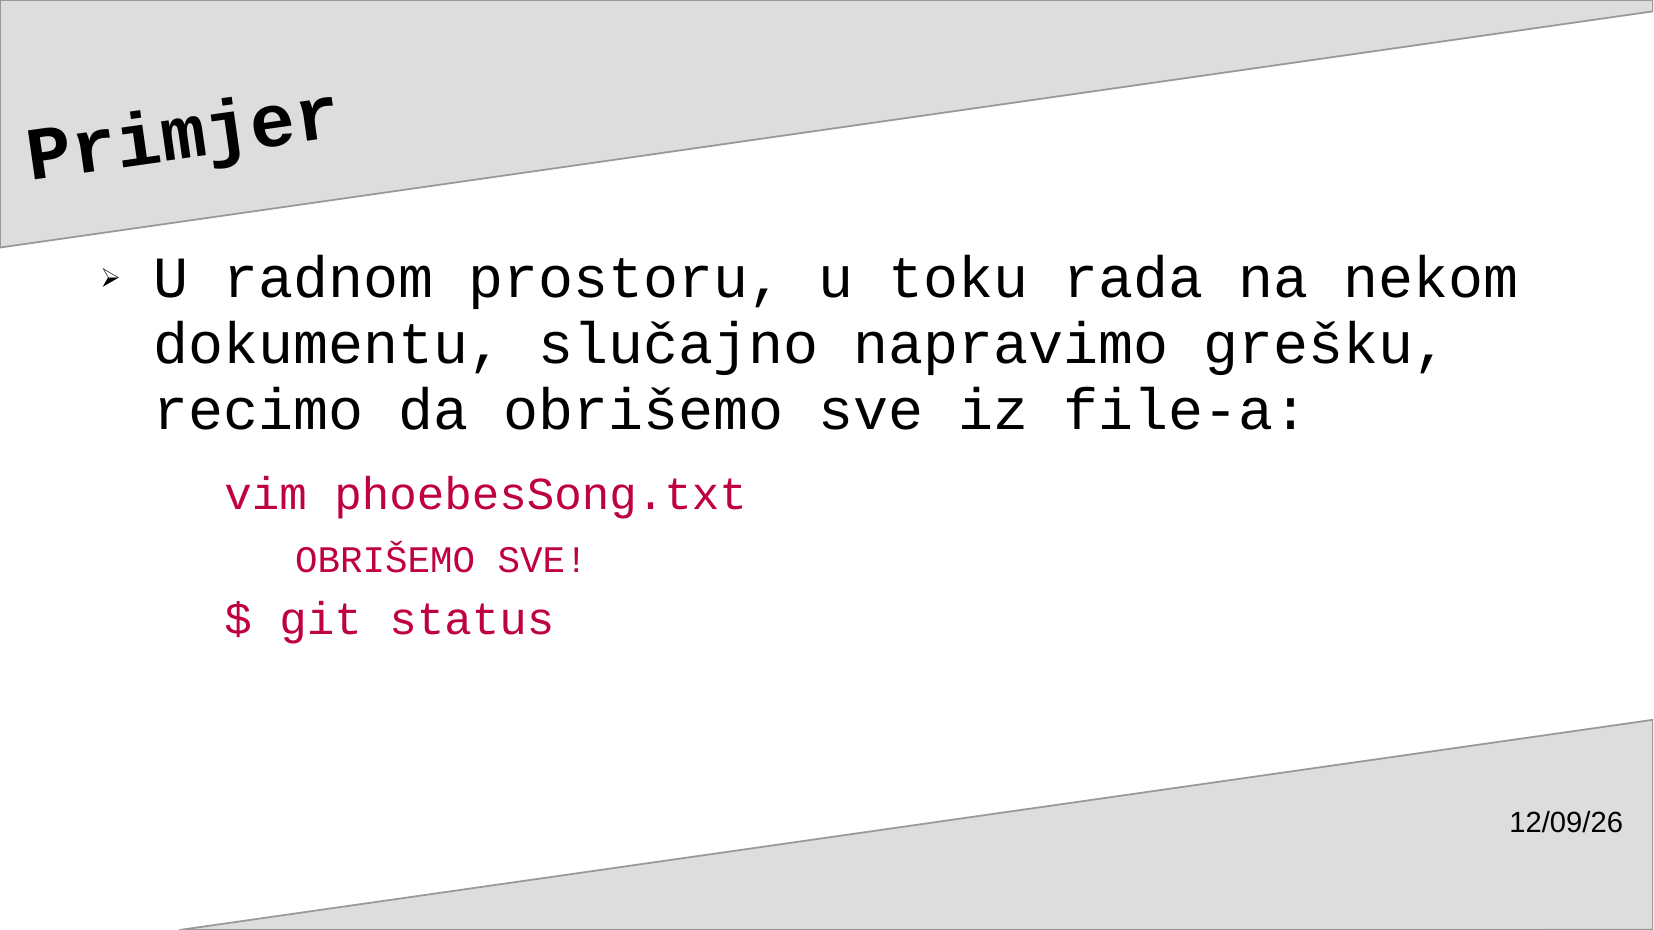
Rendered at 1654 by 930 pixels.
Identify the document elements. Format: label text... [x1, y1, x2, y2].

list U radnom prostoru, u toku rada na nekom dokumentu, slučajno napravimo grešku, recimo da obrišemo sve iz file-a: vim phoebesSong.txt OBRIŠEMO SVE! $ git status [82, 248, 1538, 789]
title Primjer [16, 0, 1501, 239]
